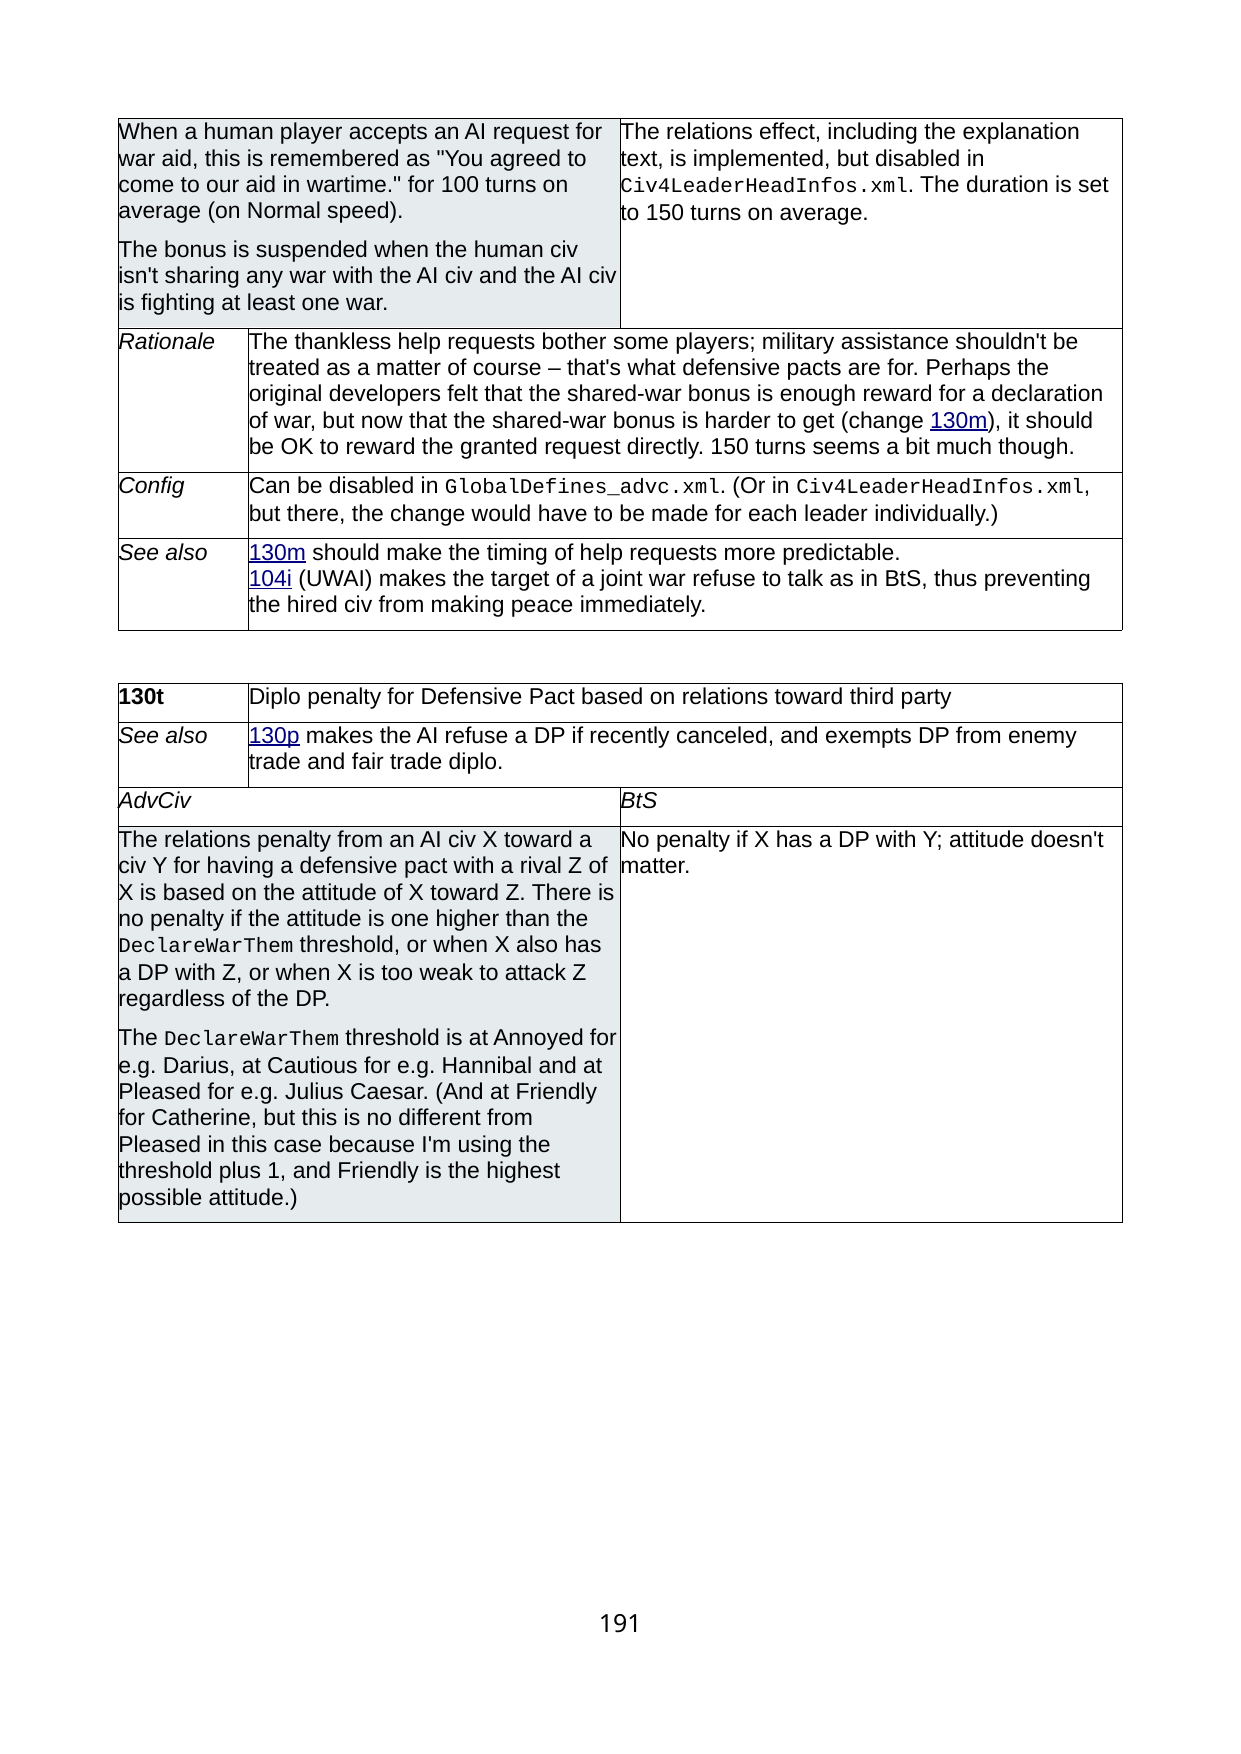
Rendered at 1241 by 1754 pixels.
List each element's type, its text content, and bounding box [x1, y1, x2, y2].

table_cell See also [119, 723, 248, 787]
table_cell AdvCiv [119, 788, 620, 826]
table_cell 130p makes the AI refuse a DP if recently canceled, and exempts DP from enemy trade and fair trade diplo. [249, 723, 1122, 787]
table_header 130t [119, 684, 248, 722]
table_cell Rationale [119, 329, 248, 472]
table_cell Config [119, 473, 248, 538]
table_header Diplo penalty for Defensive Pact based on relations toward third party [249, 684, 1122, 722]
table_cell The relations effect, including the explanation text, is implemented, but disabled in Civ4LeaderHeadInfos.xml. The duration is set to 150 turns on average. [621, 119, 1122, 327]
table_cell Can be disabled in GlobalDefines_advc.xml. (Or in Civ4LeaderHeadInfos.xml, but there, the change would have to be made for each leader individually.) [249, 473, 1122, 538]
table_cell BtS [621, 788, 1122, 826]
table_cell The thankless help requests bother some players; military assistance shouldn't be treated as a matter of course – that's what defensive pacts are for. Perhaps the original developers felt that the shared-war bonus is enough reward for a declaration of war, but now that the shared-war bonus is harder to get (change 130m), it should be OK to reward the granted request directly. 150 turns seems a bit much though. [249, 329, 1122, 472]
table_cell The relations penalty from an AI civ X toward a civ Y for having a defensive pact with a rival Z of X is based on the attitude of X toward Z. There is no penalty if the attitude is one higher than the DeclareWarThem threshold, or when X also has a DP with Z, or when X is too weak to attack Z regardless of the DP. The DeclareWarThem threshold is at Annoyed for e.g. Darius, at Cautious for e.g. Hannibal and at Pleased for e.g. Julius Caesar. (And at Friendly for Catherine, but this is no different from Pleased in this case because I'm using the threshold plus 1, and Friendly is the highest possible attitude.) [119, 827, 620, 1222]
table_cell No penalty if X has a DP with Y; attitude doesn't matter. [621, 827, 1122, 1222]
table_cell 130m should make the timing of help requests more predictable. 104i (UWAI) makes the target of a joint war refuse to talk as in BtS, thus preventing the hired civ from making peace immediately. [249, 539, 1122, 630]
table_cell When a human player accepts an AI request for war aid, this is remembered as "You agreed to come to our aid in wartime." for 100 turns on average (on Normal speed). The bonus is suspended when the human civ isn't sharing any war with the AI civ and the AI civ is fighting at least one war. [119, 119, 620, 327]
table_cell See also [119, 539, 248, 630]
